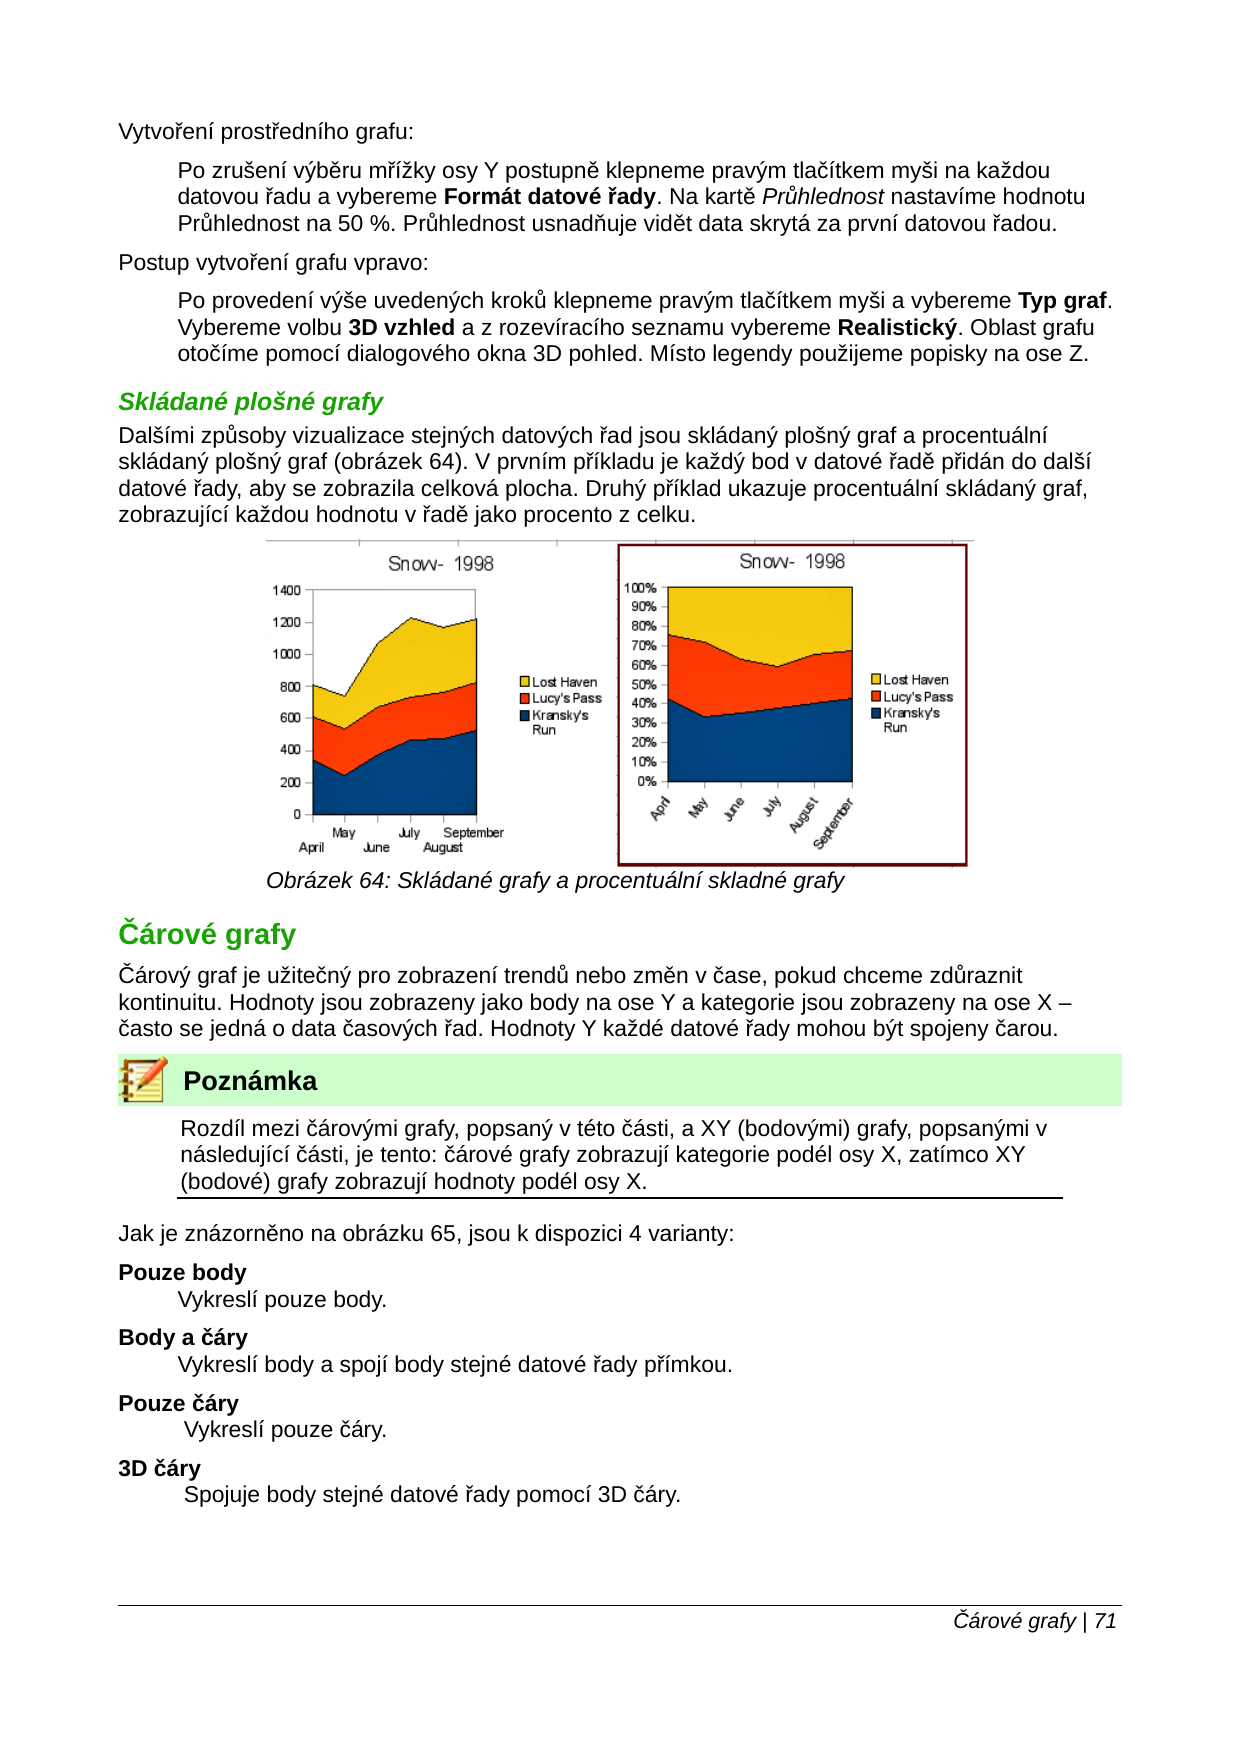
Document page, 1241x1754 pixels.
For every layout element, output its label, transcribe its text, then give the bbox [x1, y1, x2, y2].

text Dalšími způsoby vizualizace stejných datových řad jsou skládaný plošný graf a procentuální skládaný plošný graf (obrázek 64). V prvním příkladu je každý bod v datové řadě přidán do další datové řady, aby se zobrazila celková plocha. Druhý příklad ukazuje procentuální skládaný graf, zobrazující každou hodnotu v řadě jako procento z celku. [118, 422, 1122, 527]
text 3D čáry [118, 1455, 1122, 1481]
text Obrázek 64: Skládané grafy a procentuální skladné grafy [266, 868, 974, 893]
text Pouze body [118, 1259, 1122, 1286]
picture [265, 539, 975, 868]
text Body a čáry [118, 1324, 1122, 1351]
list Postup vytvoření grafu vpravo: [118, 248, 1122, 275]
picture [119, 1055, 170, 1106]
text Rozdíl mezi čárovými grafy, popsaný v této části, a XY (bodovými) grafy, popsanými v následující části, je tento: čárové grafy zobrazují kategorie podél osy X, zatímco XY (bodové) grafy zobrazují hodnoty podél osy X. [177, 1112, 1063, 1197]
text Čárový graf je užitečný pro zobrazení trendů nebo změn v čase, pokud chceme zdůraznit kontinuitu. Hodnoty jsou zobrazeny jako body na ose Y a kategorie jsou zobrazeny na ose X – často se jedná o data časových řad. Hodnoty Y každé datové řady mohou být spojeny čarou. [118, 962, 1122, 1042]
text Po zrušení výběru mřížky osy Y postupně klepneme pravým tlačítkem myši na každou datovou řadu a vybereme Formát datové řady. Na kartě Průhlednost nastavíme hodnotu Průhlednost na 50 %. Průhlednost usnadňuje vidět data skrytá za první datovou řadou. [177, 157, 1122, 236]
subtitle Skládané plošné grafy [118, 387, 1122, 416]
subtitle Poznámka [118, 1054, 1122, 1106]
text Vykreslí pouze body. [177, 1286, 1122, 1312]
text Jak je znázorněno na obrázku 65, jsou k dispozici 4 varianty: [118, 1220, 1122, 1247]
text Spojuje body stejné datové řady pomocí 3D čáry. [177, 1481, 1122, 1507]
list Vytvoření prostředního grafu: [118, 118, 1122, 144]
text Po provedení výše uvedených kroků klepneme pravým tlačítkem myši a vybereme Typ graf. Vybereme volbu 3D vzhled a z rozevíracího seznamu vybereme Realistický. Oblast grafu otočíme pomocí dialogového okna 3D pohled. Místo legendy použijeme popisky na ose Z. [177, 287, 1122, 366]
text Vykreslí pouze čáry. [177, 1416, 1122, 1442]
subtitle Čárové grafy [118, 917, 1122, 951]
text Vykreslí body a spojí body stejné datové řady přímkou. [177, 1351, 1122, 1377]
text Pouze čáry [118, 1389, 1122, 1416]
